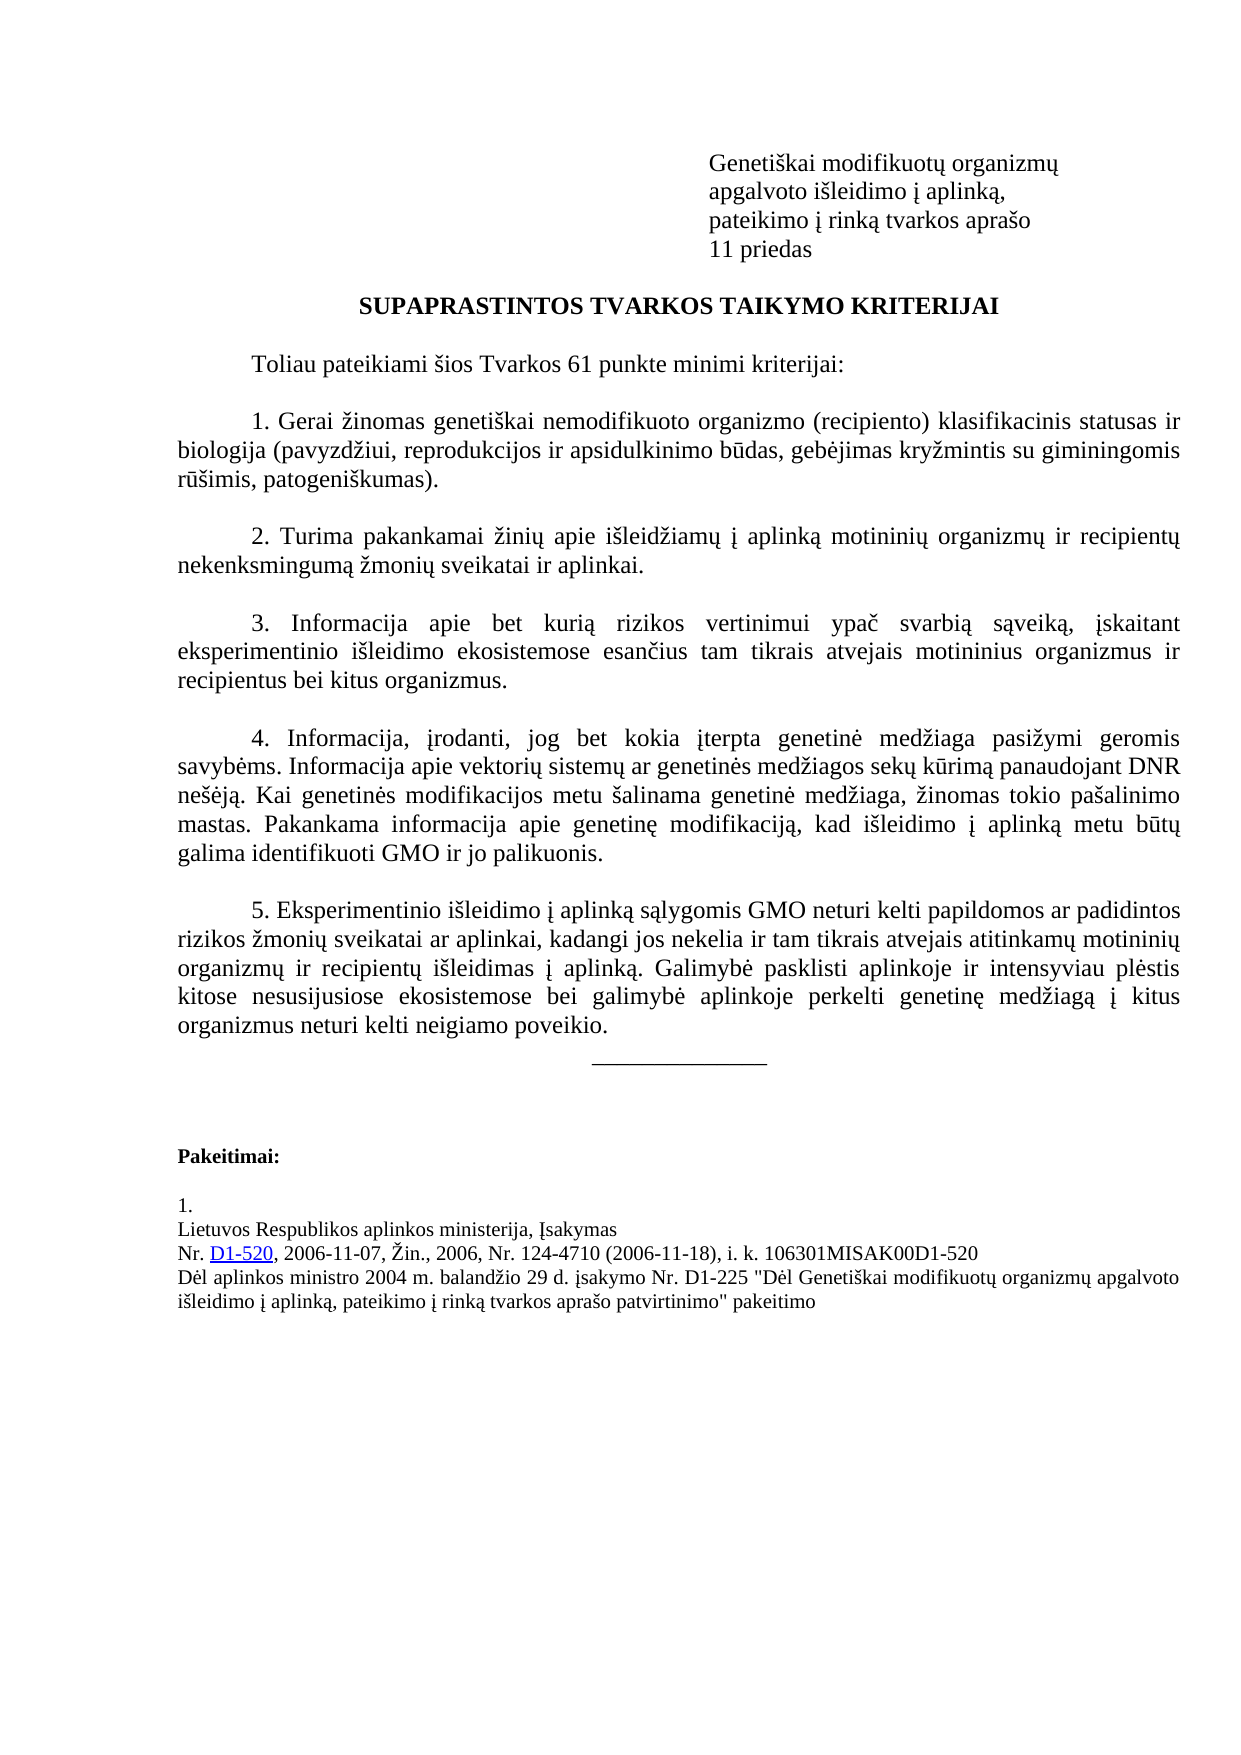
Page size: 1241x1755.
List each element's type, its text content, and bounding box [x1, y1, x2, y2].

text Pakeitimai: [177, 1144, 1181, 1168]
text 1. Gerai žinomas genetiškai nemodifikuoto organizmo (recipiento) klasifikacinis statusas ir biologija (pavyzdžiui, reprodukcijos ir apsidulkinimo būdas, gebėjimas kryžmintis su giminingomis rūšimis, patogeniškumas). [177, 406, 1181, 493]
text Genetiškai modifikuotų organizmų [177, 148, 1181, 176]
text 2. Turima pakankamai žinių apie išleidžiamų į aplinką motininių organizmų ir recipientų nekenksmingumą žmonių sveikatai ir aplinkai. [177, 521, 1181, 579]
text ______________ [177, 1039, 1181, 1068]
text 11 priedas [177, 234, 1181, 263]
text 3. Informacija apie bet kurią rizikos vertinimui ypač svarbią sąveiką, įskaitant eksperimentinio išleidimo ekosistemose esančius tam tikrais atvejais motininius organizmus ir recipientus bei kitus organizmus. [177, 608, 1181, 694]
text apgalvoto išleidimo į aplinką, [177, 176, 1181, 205]
text 5. Eksperimentinio išleidimo į aplinką sąlygomis GMO neturi kelti papildomos ar padidintos rizikos žmonių sveikatai ar aplinkai, kadangi jos nekelia ir tam tikrais atvejais atitinkamų motininių organizmų ir recipientų išleidimas į aplinką. Galimybė pasklisti aplinkoje ir intensyviau plėstis kitose nesusijusiose ekosistemose bei galimybė aplinkoje perkelti genetinę medžiagą į kitus organizmus neturi kelti neigiamo poveikio. [177, 895, 1181, 1039]
text Nr. D1-520, 2006-11-07, Žin., 2006, Nr. 124-4710 (2006-11-18), i. k. 106301MISAK00D1-520 [177, 1241, 1181, 1265]
text Toliau pateikiami šios Tvarkos 61 punkte minimi kriterijai: [177, 349, 1181, 378]
text Lietuvos Respublikos aplinkos ministerija, Įsakymas [177, 1217, 1181, 1241]
text 1. [177, 1193, 1181, 1217]
text pateikimo į rinką tvarkos aprašo [177, 205, 1181, 234]
text Dėl aplinkos ministro 2004 m. balandžio 29 d. įsakymo Nr. D1-225 "Dėl Genetiškai modifikuotų organizmų apgalvoto išleidimo į aplinką, pateikimo į rinką tvarkos aprašo patvirtinimo" pakeitimo [177, 1265, 1181, 1313]
text SUPAPRASTINTOS TVARKOS TAIKYMO KRITERIJAI [177, 291, 1181, 320]
text 4. Informacija, įrodanti, jog bet kokia įterpta genetinė medžiaga pasižymi geromis savybėms. Informacija apie vektorių sistemų ar genetinės medžiagos sekų kūrimą panaudojant DNR nešėją. Kai genetinės modifikacijos metu šalinama genetinė medžiaga, žinomas tokio pašalinimo mastas. Pakankama informacija apie genetinę modifikaciją, kad išleidimo į aplinką metu būtų galima identifikuoti GMO ir jo palikuonis. [177, 723, 1181, 866]
